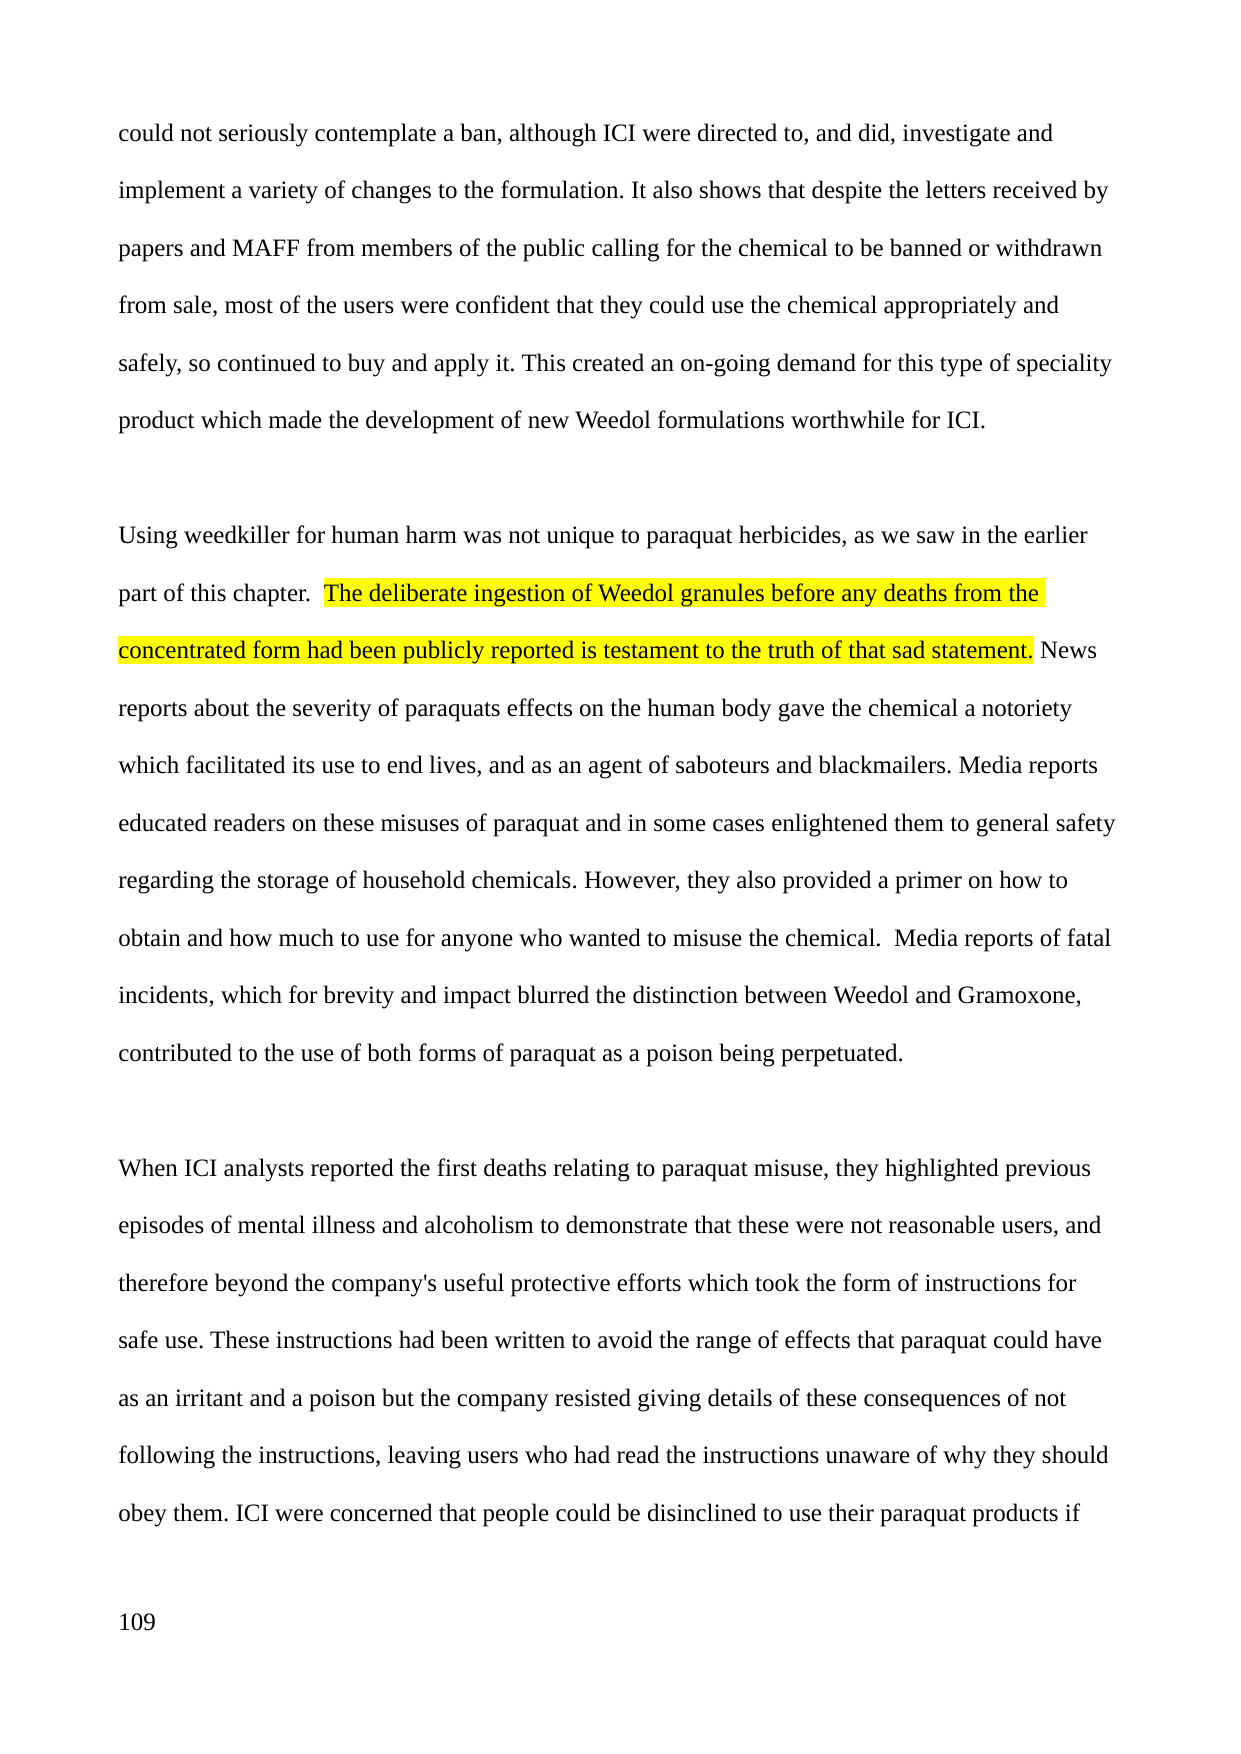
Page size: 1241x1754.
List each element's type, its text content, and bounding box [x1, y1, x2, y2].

text When ICI analysts reported the first deaths relating to paraquat misuse, they highlighted previous episodes of mental illness and alcoholism to demonstrate that these were not reasonable users, and therefore beyond the company's useful protective efforts which took the form of instructions for safe use. These instructions had been written to avoid the range of effects that paraquat could have as an irritant and a poison but the company resisted giving details of these consequences of not following the instructions, leaving users who had read the instructions unaware of why they should obey them. ICI were concerned that people could be disinclined to use their paraquat products if [118, 1153, 1122, 1527]
text could not seriously contemplate a ban, although ICI were directed to, and did, investigate and implement a variety of changes to the formulation. It also shows that despite the letters received by papers and MAFF from members of the public calling for the chemical to be banned or withdrawn from sale, most of the users were confident that they could use the chemical appropriately and safely, so continued to buy and apply it. This created an on-going demand for this type of speciality product which made the development of new Weedol formulations worthwhile for ICI. [118, 118, 1122, 434]
text Using weedkiller for human harm was not unique to paraquat herbicides, as we saw in the earlier part of this chapter. The deliberate ingestion of Weedol granules before any deaths from the concentrated form had been publicly reported is testament to the truth of that sad statement. News reports about the severity of paraquats effects on the human body gave the chemical a notoriety which facilitated its use to end lives, and as an agent of saboteurs and blackmailers. Media reports educated readers on these misuses of paraquat and in some cases enlightened them to general safety regarding the storage of household chemicals. However, they also provided a primer on how to obtain and how much to use for anyone who wanted to misuse the chemical. Media reports of fatal incidents, which for brevity and impact blurred the distinction between Weedol and Gramoxone, contributed to the use of both forms of paraquat as a poison being perpetuated. [118, 521, 1122, 1067]
